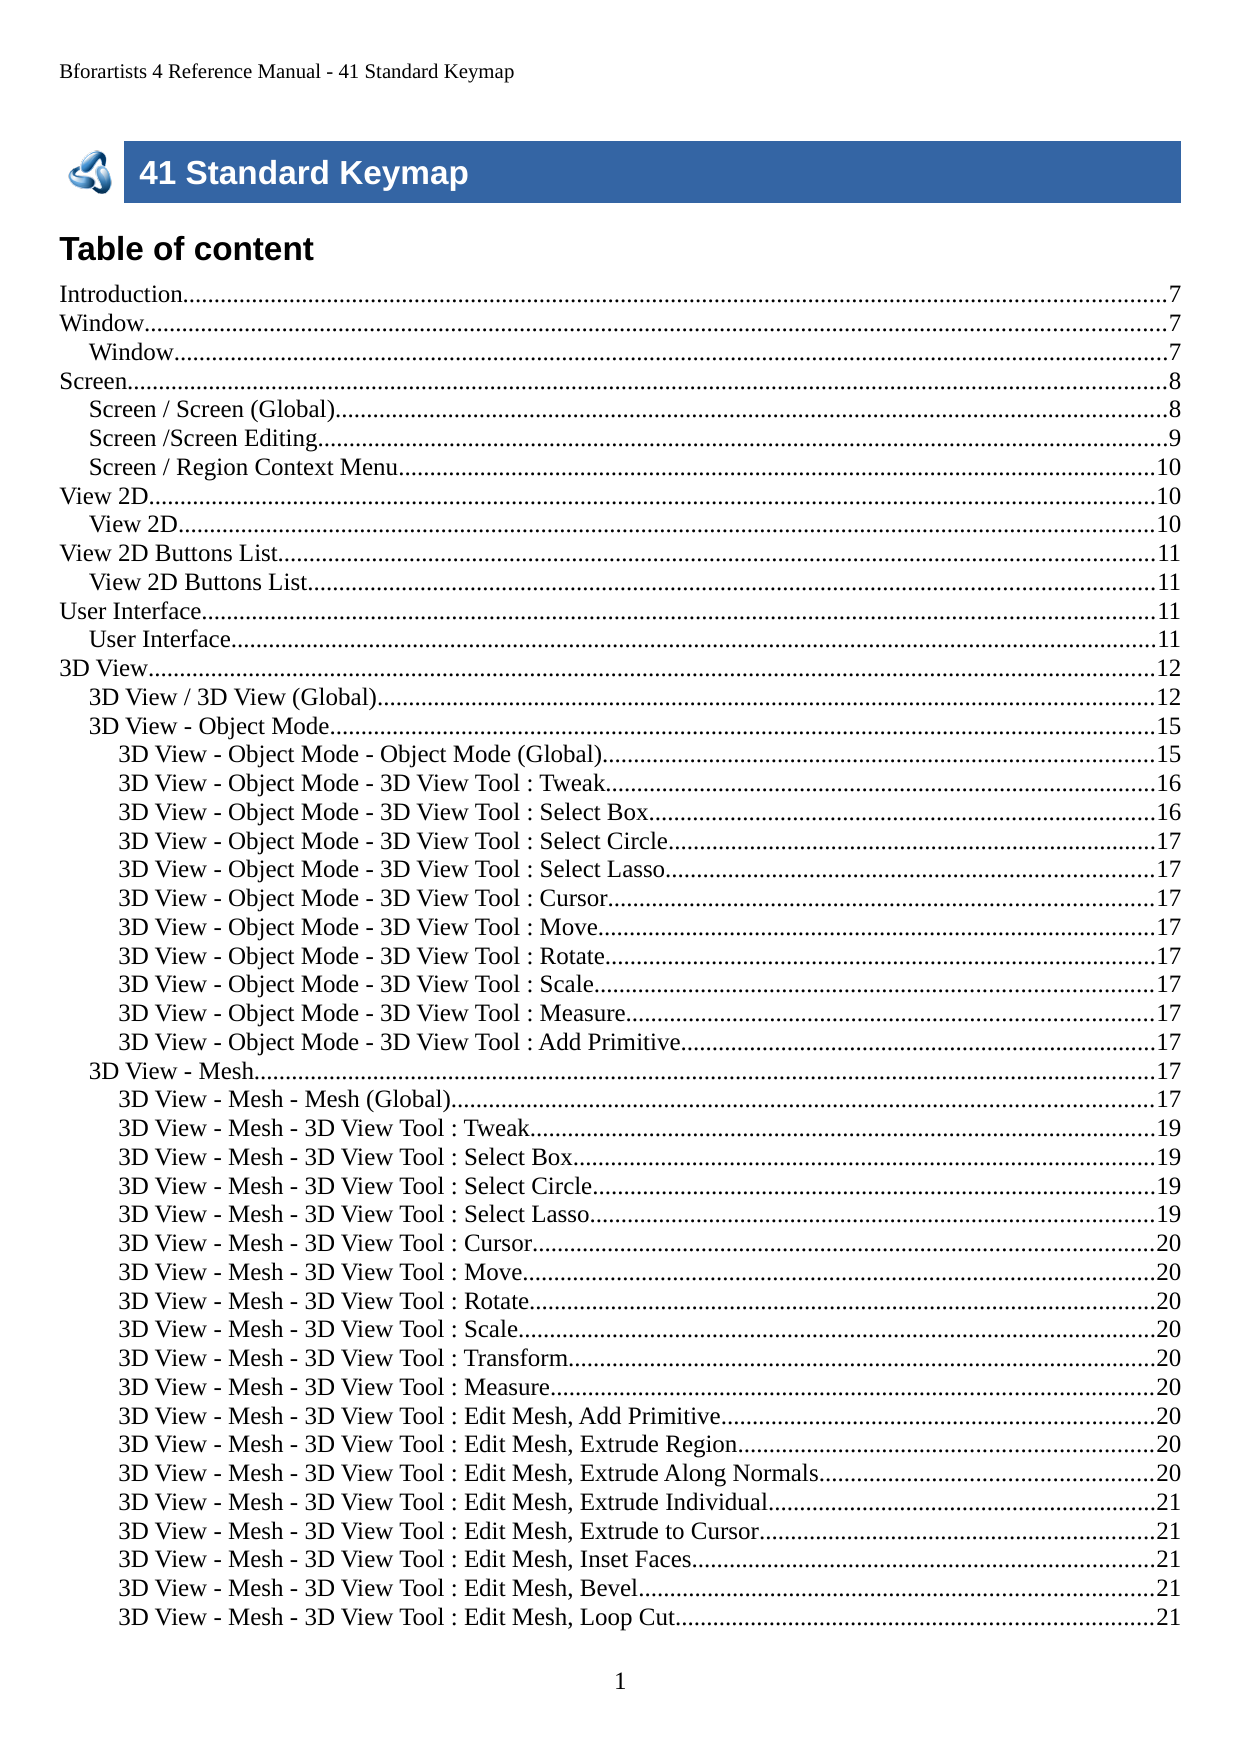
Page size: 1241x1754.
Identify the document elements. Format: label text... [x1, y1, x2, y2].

text 3D View / 3D View (Global) 12 [88, 682, 1181, 711]
text 3D View - Object Mode - 3D View Tool : Select Lasso 17 [118, 854, 1181, 883]
text View 2D Buttons List 11 [59, 538, 1181, 567]
text 3D View - Mesh - 3D View Tool : Measure 20 [118, 1372, 1181, 1401]
text 3D View - Object Mode 15 [88, 711, 1181, 739]
text Screen /Screen Editing 9 [88, 423, 1181, 452]
text 3D View - Mesh - 3D View Tool : Edit Mesh, Extrude Individual 21 [118, 1487, 1181, 1516]
text 3D View - Mesh - 3D View Tool : Edit Mesh, Inset Faces 21 [118, 1544, 1181, 1573]
text View 2D 10 [59, 481, 1181, 509]
text 3D View - Mesh - 3D View Tool : Edit Mesh, Loop Cut 21 [118, 1602, 1181, 1631]
text Window 7 [59, 308, 1181, 337]
text Screen 8 [59, 366, 1181, 394]
table_header 41 Standard Keymap [124, 141, 1181, 203]
text 3D View - Mesh - 3D View Tool : Move 20 [118, 1257, 1181, 1286]
subtitle Table of content [59, 228, 1181, 267]
text 3D View - Object Mode - 3D View Tool : Add Primitive 17 [118, 1027, 1181, 1056]
text 3D View - Object Mode - 3D View Tool : Move 17 [118, 912, 1181, 941]
picture [65, 147, 114, 197]
text 3D View - Mesh - 3D View Tool : Edit Mesh, Bevel 21 [118, 1573, 1181, 1602]
text View 2D Buttons List 11 [88, 567, 1181, 596]
text Screen / Region Context Menu 10 [88, 452, 1181, 481]
text 3D View - Mesh - 3D View Tool : Rotate 20 [118, 1286, 1181, 1314]
text Introduction 7 [59, 279, 1181, 308]
text 3D View - Mesh - 3D View Tool : Select Box 19 [118, 1142, 1181, 1171]
text 3D View - Object Mode - 3D View Tool : Select Box 16 [118, 797, 1181, 826]
text 3D View - Mesh - 3D View Tool : Edit Mesh, Extrude to Cursor 21 [118, 1516, 1181, 1544]
text 3D View 12 [59, 653, 1181, 682]
text 3D View - Object Mode - 3D View Tool : Cursor 17 [118, 883, 1181, 912]
text 3D View - Mesh - 3D View Tool : Transform 20 [118, 1343, 1181, 1372]
text 3D View - Mesh - 3D View Tool : Edit Mesh, Extrude Region 20 [118, 1429, 1181, 1458]
text User Interface 11 [88, 624, 1181, 653]
text User Interface 11 [59, 596, 1181, 624]
text Window 7 [88, 337, 1181, 366]
text 3D View - Object Mode - 3D View Tool : Scale 17 [118, 969, 1181, 998]
text 3D View - Object Mode - 3D View Tool : Tweak 16 [118, 768, 1181, 797]
text 3D View - Mesh - 3D View Tool : Tweak 19 [118, 1113, 1181, 1142]
text 3D View - Mesh - 3D View Tool : Cursor 20 [118, 1228, 1181, 1257]
table_header [59, 141, 124, 203]
text 3D View - Object Mode - 3D View Tool : Measure 17 [118, 998, 1181, 1027]
text View 2D 10 [88, 509, 1181, 538]
text 3D View - Object Mode - 3D View Tool : Select Circle 17 [118, 826, 1181, 854]
text 3D View - Mesh - 3D View Tool : Select Lasso 19 [118, 1199, 1181, 1228]
text 3D View - Object Mode - 3D View Tool : Rotate 17 [118, 941, 1181, 969]
text 3D View - Object Mode - Object Mode (Global) 15 [118, 739, 1181, 768]
text 3D View - Mesh - 3D View Tool : Scale 20 [118, 1314, 1181, 1343]
text 3D View - Mesh - Mesh (Global) 17 [118, 1084, 1181, 1113]
text 3D View - Mesh - 3D View Tool : Select Circle 19 [118, 1171, 1181, 1199]
text 3D View - Mesh - 3D View Tool : Edit Mesh, Extrude Along Normals 20 [118, 1458, 1181, 1487]
text 3D View - Mesh - 3D View Tool : Edit Mesh, Add Primitive 20 [118, 1401, 1181, 1429]
text Screen / Screen (Global) 8 [88, 394, 1181, 423]
text 3D View - Mesh 17 [88, 1056, 1181, 1084]
